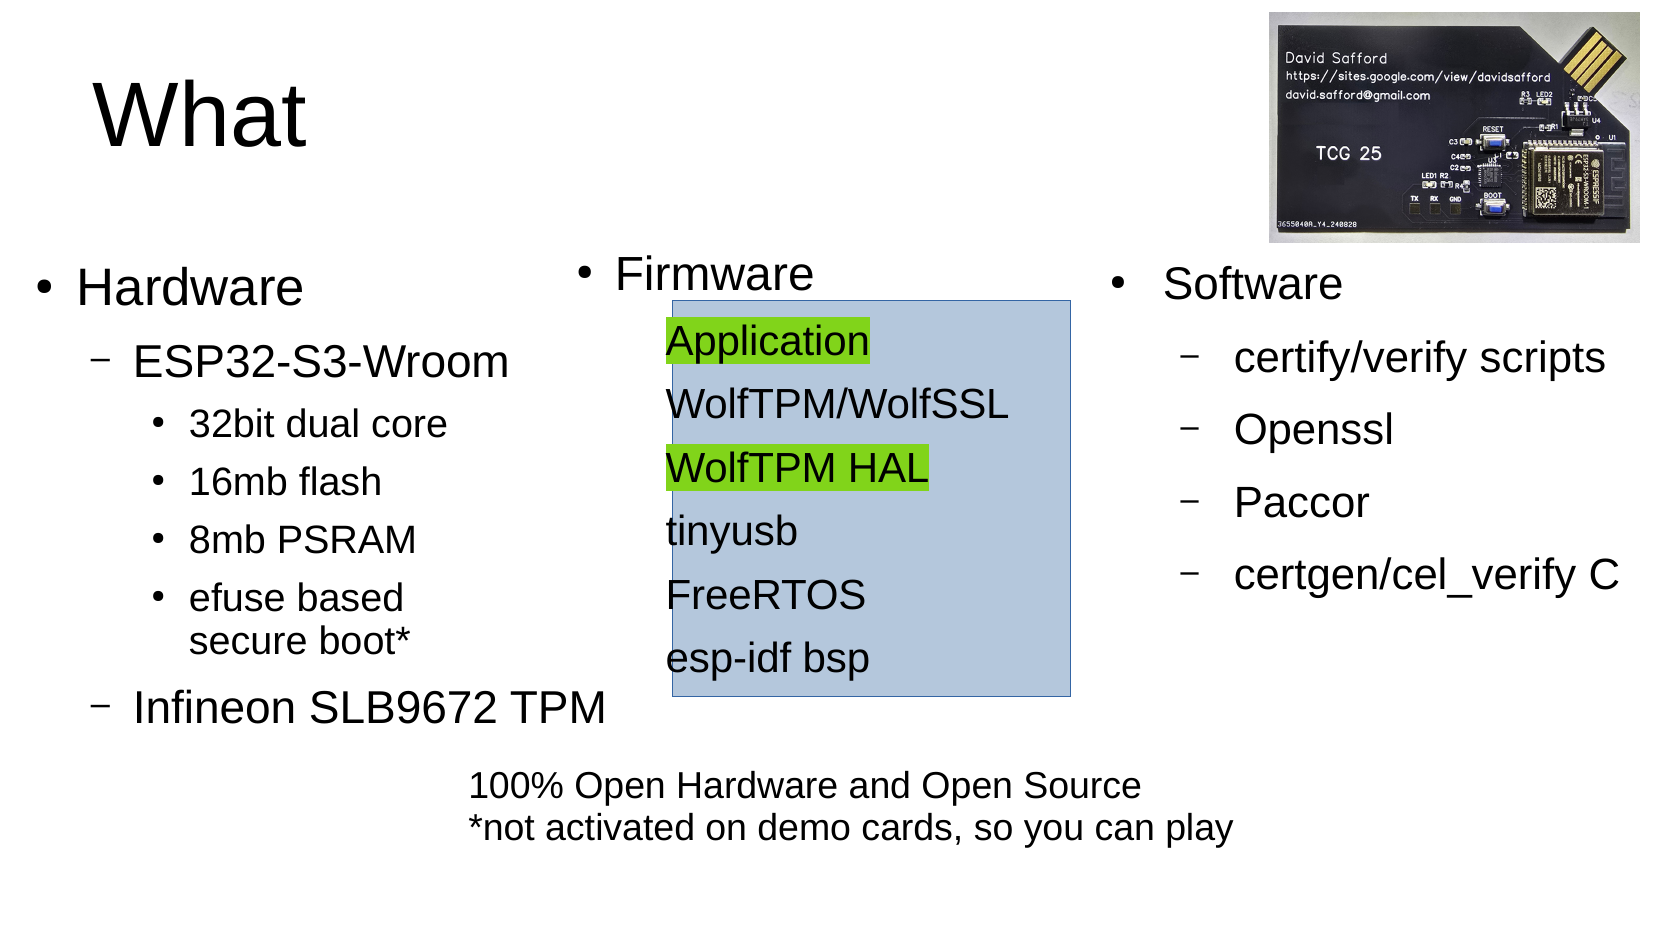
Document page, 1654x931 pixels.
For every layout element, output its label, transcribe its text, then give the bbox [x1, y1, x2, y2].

list Software certify/verify scripts Openssl Paccor certgen/cel_verify C [1092, 258, 1636, 734]
text_box 100% Open Hardware and Open Source *not activated on demo cards, so you can play [453, 757, 1251, 857]
title What [92, 37, 1269, 193]
list Hardware ESP32-S3-Wroom 32bit dual core 16mb flash 8mb PSRAM efuse based secure boot* Infineon SLB9672 TPM [20, 258, 563, 734]
picture [1269, 12, 1640, 243]
list Firmware Application WolfTPM/WolfSSL WolfTPM HAL tinyusb FreeRTOS esp-idf bsp [563, 246, 1313, 734]
